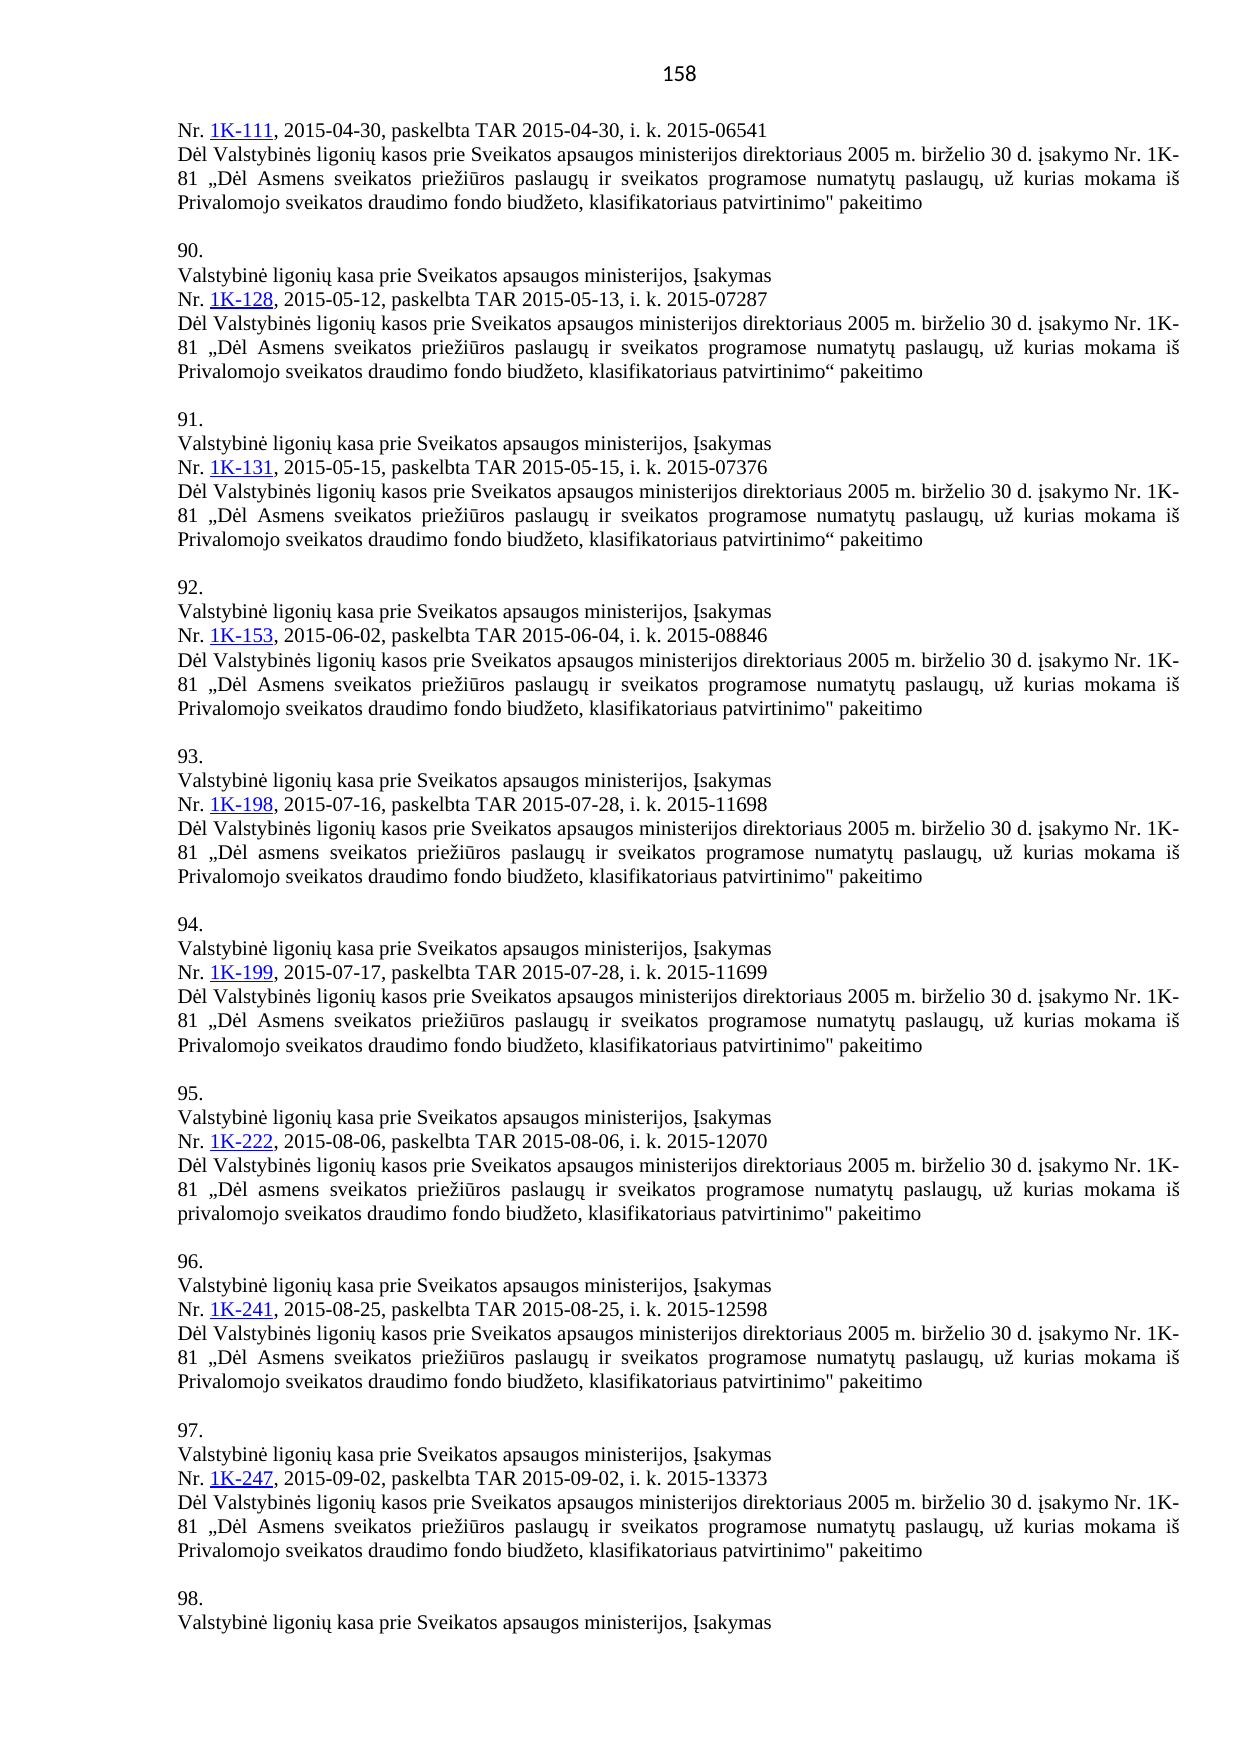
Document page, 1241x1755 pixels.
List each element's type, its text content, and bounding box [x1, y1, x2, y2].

text Valstybinė ligonių kasa prie Sveikatos apsaugos ministerijos, Įsakymas [177, 431, 1181, 455]
text 96. [177, 1249, 1181, 1273]
text Dėl Valstybinės ligonių kasos prie Sveikatos apsaugos ministerijos direktoriaus 2005 m. birželio 30 d. įsakymo Nr. 1K-81 „Dėl Asmens sveikatos priežiūros paslaugų ir sveikatos programose numatytų paslaugų, už kurias mokama iš Privalomojo sveikatos draudimo fondo biudžeto, klasifikatoriaus patvirtinimo" pakeitimo [177, 1321, 1181, 1393]
text Dėl Valstybinės ligonių kasos prie Sveikatos apsaugos ministerijos direktoriaus 2005 m. birželio 30 d. įsakymo Nr. 1K-81 „Dėl Asmens sveikatos priežiūros paslaugų ir sveikatos programose numatytų paslaugų, už kurias mokama iš Privalomojo sveikatos draudimo fondo biudžeto, klasifikatoriaus patvirtinimo" pakeitimo [177, 1490, 1181, 1562]
text 98. [177, 1586, 1181, 1610]
text Nr. 1K-153, 2015-06-02, paskelbta TAR 2015-06-04, i. k. 2015-08846 [177, 623, 1181, 647]
text 94. [177, 912, 1181, 936]
text Valstybinė ligonių kasa prie Sveikatos apsaugos ministerijos, Įsakymas [177, 768, 1181, 792]
text Dėl Valstybinės ligonių kasos prie Sveikatos apsaugos ministerijos direktoriaus 2005 m. birželio 30 d. įsakymo Nr. 1K-81 „Dėl Asmens sveikatos priežiūros paslaugų ir sveikatos programose numatytų paslaugų, už kurias mokama iš Privalomojo sveikatos draudimo fondo biudžeto, klasifikatoriaus patvirtinimo“ pakeitimo [177, 479, 1181, 551]
text Nr. 1K-222, 2015-08-06, paskelbta TAR 2015-08-06, i. k. 2015-12070 [177, 1129, 1181, 1153]
text Dėl Valstybinės ligonių kasos prie Sveikatos apsaugos ministerijos direktoriaus 2005 m. birželio 30 d. įsakymo Nr. 1K-81 „Dėl Asmens sveikatos priežiūros paslaugų ir sveikatos programose numatytų paslaugų, už kurias mokama iš Privalomojo sveikatos draudimo fondo biudžeto, klasifikatoriaus patvirtinimo" pakeitimo [177, 647, 1181, 720]
text Valstybinė ligonių kasa prie Sveikatos apsaugos ministerijos, Įsakymas [177, 1273, 1181, 1297]
text Nr. 1K-111, 2015-04-30, paskelbta TAR 2015-04-30, i. k. 2015-06541 [177, 118, 1181, 142]
text 95. [177, 1081, 1181, 1105]
text 90. [177, 238, 1181, 262]
text Dėl Valstybinės ligonių kasos prie Sveikatos apsaugos ministerijos direktoriaus 2005 m. birželio 30 d. įsakymo Nr. 1K-81 „Dėl Asmens sveikatos priežiūros paslaugų ir sveikatos programose numatytų paslaugų, už kurias mokama iš Privalomojo sveikatos draudimo fondo biudžeto, klasifikatoriaus patvirtinimo" pakeitimo [177, 142, 1181, 214]
text Dėl Valstybinės ligonių kasos prie Sveikatos apsaugos ministerijos direktoriaus 2005 m. birželio 30 d. įsakymo Nr. 1K-81 „Dėl asmens sveikatos priežiūros paslaugų ir sveikatos programose numatytų paslaugų, už kurias mokama iš Privalomojo sveikatos draudimo fondo biudžeto, klasifikatoriaus patvirtinimo" pakeitimo [177, 816, 1181, 888]
text 91. [177, 407, 1181, 431]
text 92. [177, 575, 1181, 599]
text Valstybinė ligonių kasa prie Sveikatos apsaugos ministerijos, Įsakymas [177, 1105, 1181, 1129]
text Nr. 1K-241, 2015-08-25, paskelbta TAR 2015-08-25, i. k. 2015-12598 [177, 1297, 1181, 1321]
text 97. [177, 1417, 1181, 1442]
text Dėl Valstybinės ligonių kasos prie Sveikatos apsaugos ministerijos direktoriaus 2005 m. birželio 30 d. įsakymo Nr. 1K-81 „Dėl Asmens sveikatos priežiūros paslaugų ir sveikatos programose numatytų paslaugų, už kurias mokama iš Privalomojo sveikatos draudimo fondo biudžeto, klasifikatoriaus patvirtinimo" pakeitimo [177, 984, 1181, 1057]
text Nr. 1K-128, 2015-05-12, paskelbta TAR 2015-05-13, i. k. 2015-07287 [177, 287, 1181, 311]
text Valstybinė ligonių kasa prie Sveikatos apsaugos ministerijos, Įsakymas [177, 1610, 1181, 1634]
text 93. [177, 744, 1181, 768]
text Nr. 1K-199, 2015-07-17, paskelbta TAR 2015-07-28, i. k. 2015-11699 [177, 960, 1181, 984]
text Valstybinė ligonių kasa prie Sveikatos apsaugos ministerijos, Įsakymas [177, 262, 1181, 287]
text Valstybinė ligonių kasa prie Sveikatos apsaugos ministerijos, Įsakymas [177, 599, 1181, 623]
text Nr. 1K-247, 2015-09-02, paskelbta TAR 2015-09-02, i. k. 2015-13373 [177, 1466, 1181, 1490]
text Valstybinė ligonių kasa prie Sveikatos apsaugos ministerijos, Įsakymas [177, 936, 1181, 960]
text Nr. 1K-131, 2015-05-15, paskelbta TAR 2015-05-15, i. k. 2015-07376 [177, 455, 1181, 479]
text Nr. 1K-198, 2015-07-16, paskelbta TAR 2015-07-28, i. k. 2015-11698 [177, 792, 1181, 816]
text Dėl Valstybinės ligonių kasos prie Sveikatos apsaugos ministerijos direktoriaus 2005 m. birželio 30 d. įsakymo Nr. 1K-81 „Dėl Asmens sveikatos priežiūros paslaugų ir sveikatos programose numatytų paslaugų, už kurias mokama iš Privalomojo sveikatos draudimo fondo biudžeto, klasifikatoriaus patvirtinimo“ pakeitimo [177, 311, 1181, 383]
text Valstybinė ligonių kasa prie Sveikatos apsaugos ministerijos, Įsakymas [177, 1442, 1181, 1466]
text Dėl Valstybinės ligonių kasos prie Sveikatos apsaugos ministerijos direktoriaus 2005 m. birželio 30 d. įsakymo Nr. 1K-81 „Dėl asmens sveikatos priežiūros paslaugų ir sveikatos programose numatytų paslaugų, už kurias mokama iš privalomojo sveikatos draudimo fondo biudžeto, klasifikatoriaus patvirtinimo" pakeitimo [177, 1153, 1181, 1225]
